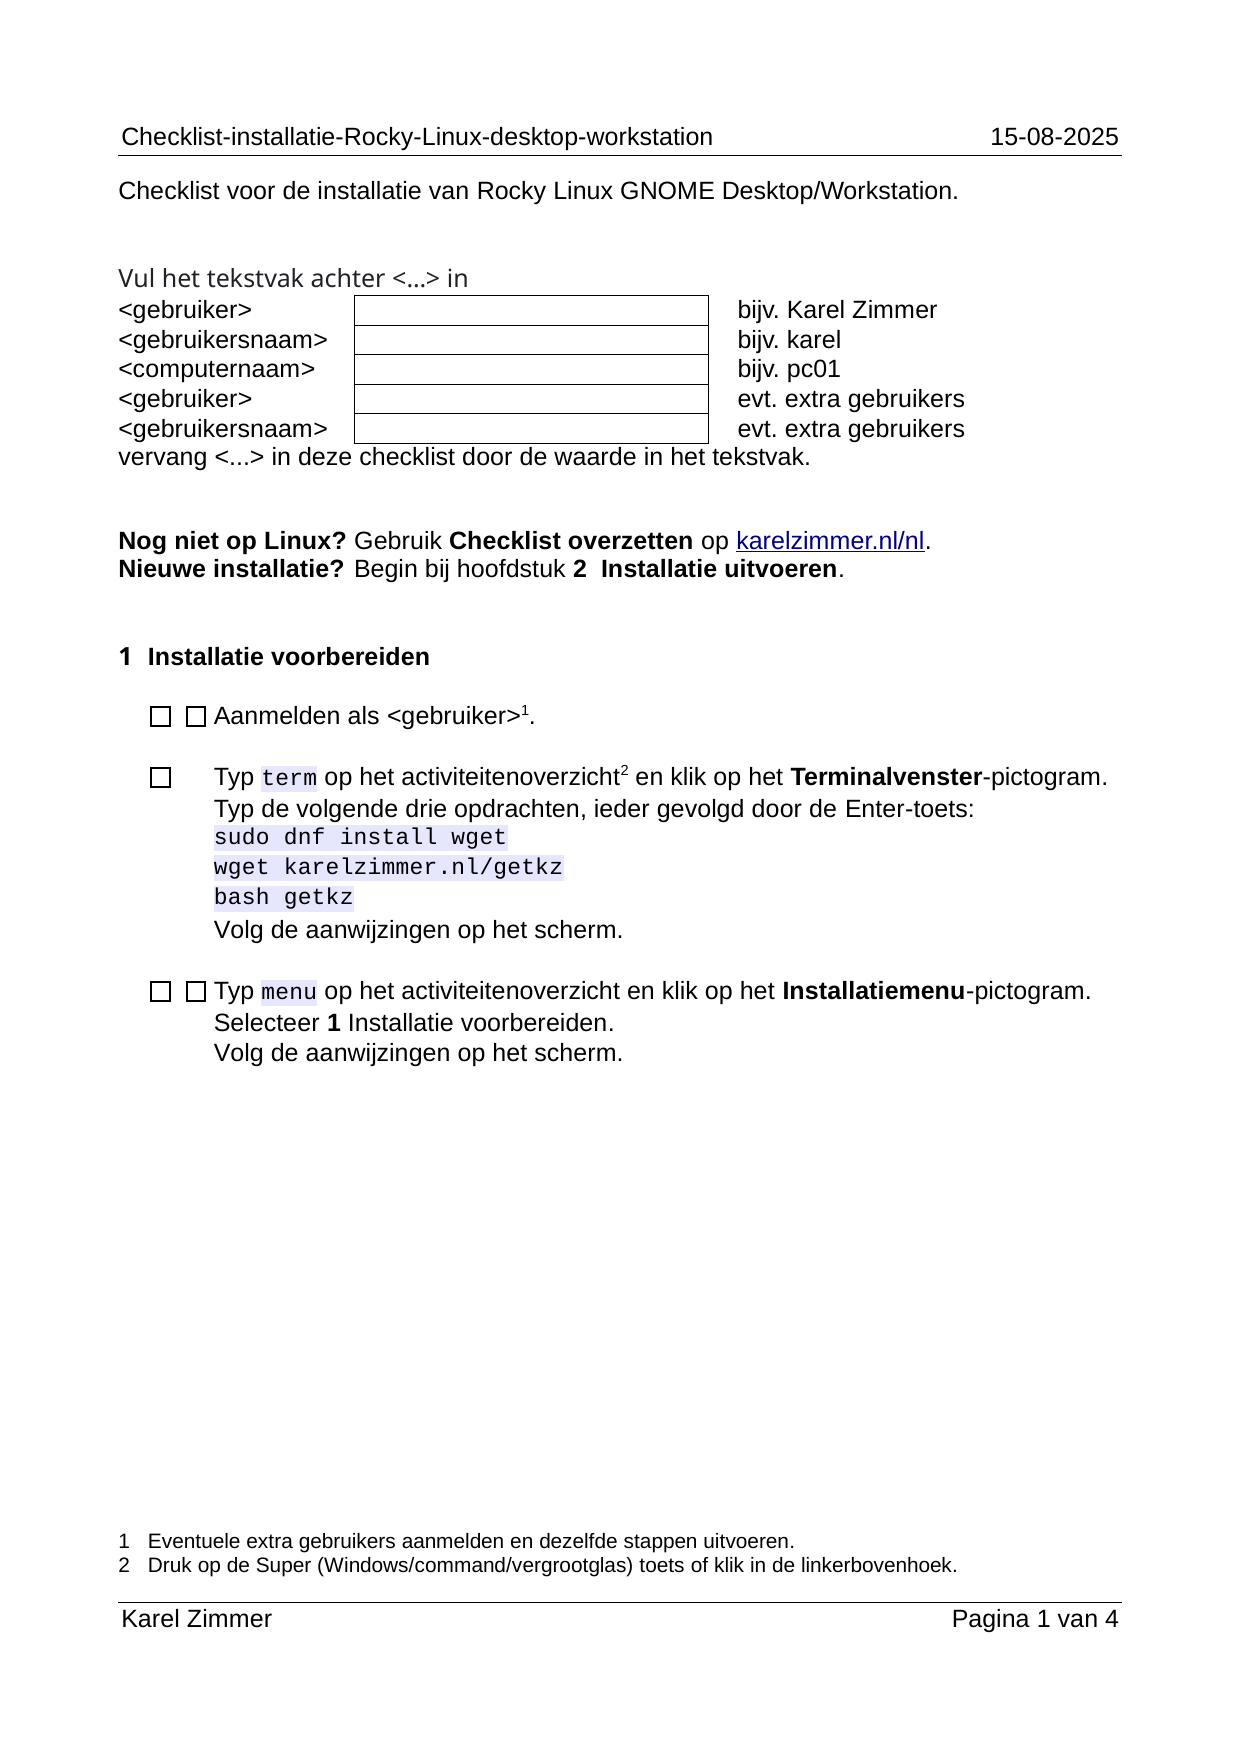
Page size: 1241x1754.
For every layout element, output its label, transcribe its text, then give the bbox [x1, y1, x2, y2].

table_cell Selecteer 1 Installatie voorbereiden. [213, 1008, 1122, 1038]
table_cell [177, 794, 213, 824]
text bijv. Karel Zimmer [709, 295, 1122, 325]
table_cell [142, 762, 177, 794]
table_cell [118, 1038, 142, 1068]
list Installatie voorbereiden [118, 639, 1122, 673]
text <gebruiker> [118, 295, 354, 325]
table_cell [142, 915, 177, 945]
table_cell [142, 885, 177, 915]
table_cell [177, 824, 213, 854]
text <computernaam> [118, 354, 354, 384]
text Checklist voor de installatie van Rocky Linux GNOME Desktop/Workstation. [118, 177, 1122, 205]
table_cell [142, 854, 177, 884]
table_cell Typ de volgende drie opdrachten, ieder gevolgd door de Enter-toets: [213, 794, 1122, 824]
text evt. extra gebruikers [709, 384, 1122, 413]
table_cell [118, 1008, 142, 1038]
table_cell [177, 731, 213, 762]
table_cell [177, 915, 213, 945]
text <gebruikersnaam> [118, 413, 354, 443]
table_cell [142, 731, 177, 762]
table_cell wget karelzimmer.nl/getkz [213, 854, 1122, 884]
table_cell [142, 794, 177, 824]
table_header Aanmelden als <gebruiker>. [213, 701, 1122, 731]
table_cell sudo dnf install wget [213, 824, 1122, 854]
text <gebruikersnaam> [118, 325, 354, 354]
table_cell bash getkz [213, 885, 1122, 915]
table_cell [213, 945, 1122, 976]
text <gebruiker> [118, 384, 354, 413]
table_cell [177, 976, 213, 1007]
table_cell [177, 945, 213, 976]
table_cell [118, 976, 142, 1007]
table_cell [177, 762, 213, 794]
table_cell [118, 885, 142, 915]
text bijv. pc01 [709, 354, 1122, 384]
text Vul het tekstvak achter <...> in [118, 261, 1122, 295]
table_cell [142, 1038, 177, 1068]
table_cell [142, 824, 177, 854]
table_cell Typ term op het activiteitenoverzicht en klik op het Terminalvenster-pictogram. [213, 762, 1122, 794]
table_cell [142, 976, 177, 1007]
table_cell [118, 854, 142, 884]
table_cell [118, 915, 142, 945]
table_header [142, 701, 177, 731]
table_cell Volg de aanwijzingen op het scherm. [213, 1038, 1122, 1068]
table_cell Volg de aanwijzingen op het scherm. [213, 915, 1122, 945]
table_cell [118, 794, 142, 824]
table_header [118, 701, 142, 731]
table_cell [213, 731, 1122, 762]
table_cell [118, 762, 142, 794]
table_cell [177, 854, 213, 884]
table_cell [177, 885, 213, 915]
text Nieuwe installatie? Begin bij hoofdstuk 2 Installatie uitvoeren. [118, 555, 1122, 583]
table_cell [177, 1038, 213, 1068]
table_cell [118, 731, 142, 762]
table_cell Typ menu op het activiteitenoverzicht en klik op het Installatiemenu-pictogram. [213, 976, 1122, 1007]
table_cell [142, 1008, 177, 1038]
text vervang <...> in deze checklist door de waarde in het tekstvak. [118, 443, 1122, 471]
table_cell [118, 945, 142, 976]
text bijv. karel [709, 325, 1122, 354]
table_cell [118, 824, 142, 854]
table_cell [142, 945, 177, 976]
text Nog niet op Linux? Gebruik Checklist overzetten op karelzimmer.nl/nl. [118, 527, 1122, 555]
text evt. extra gebruikers [709, 413, 1122, 443]
table_header [177, 701, 213, 731]
table_cell [177, 1008, 213, 1038]
